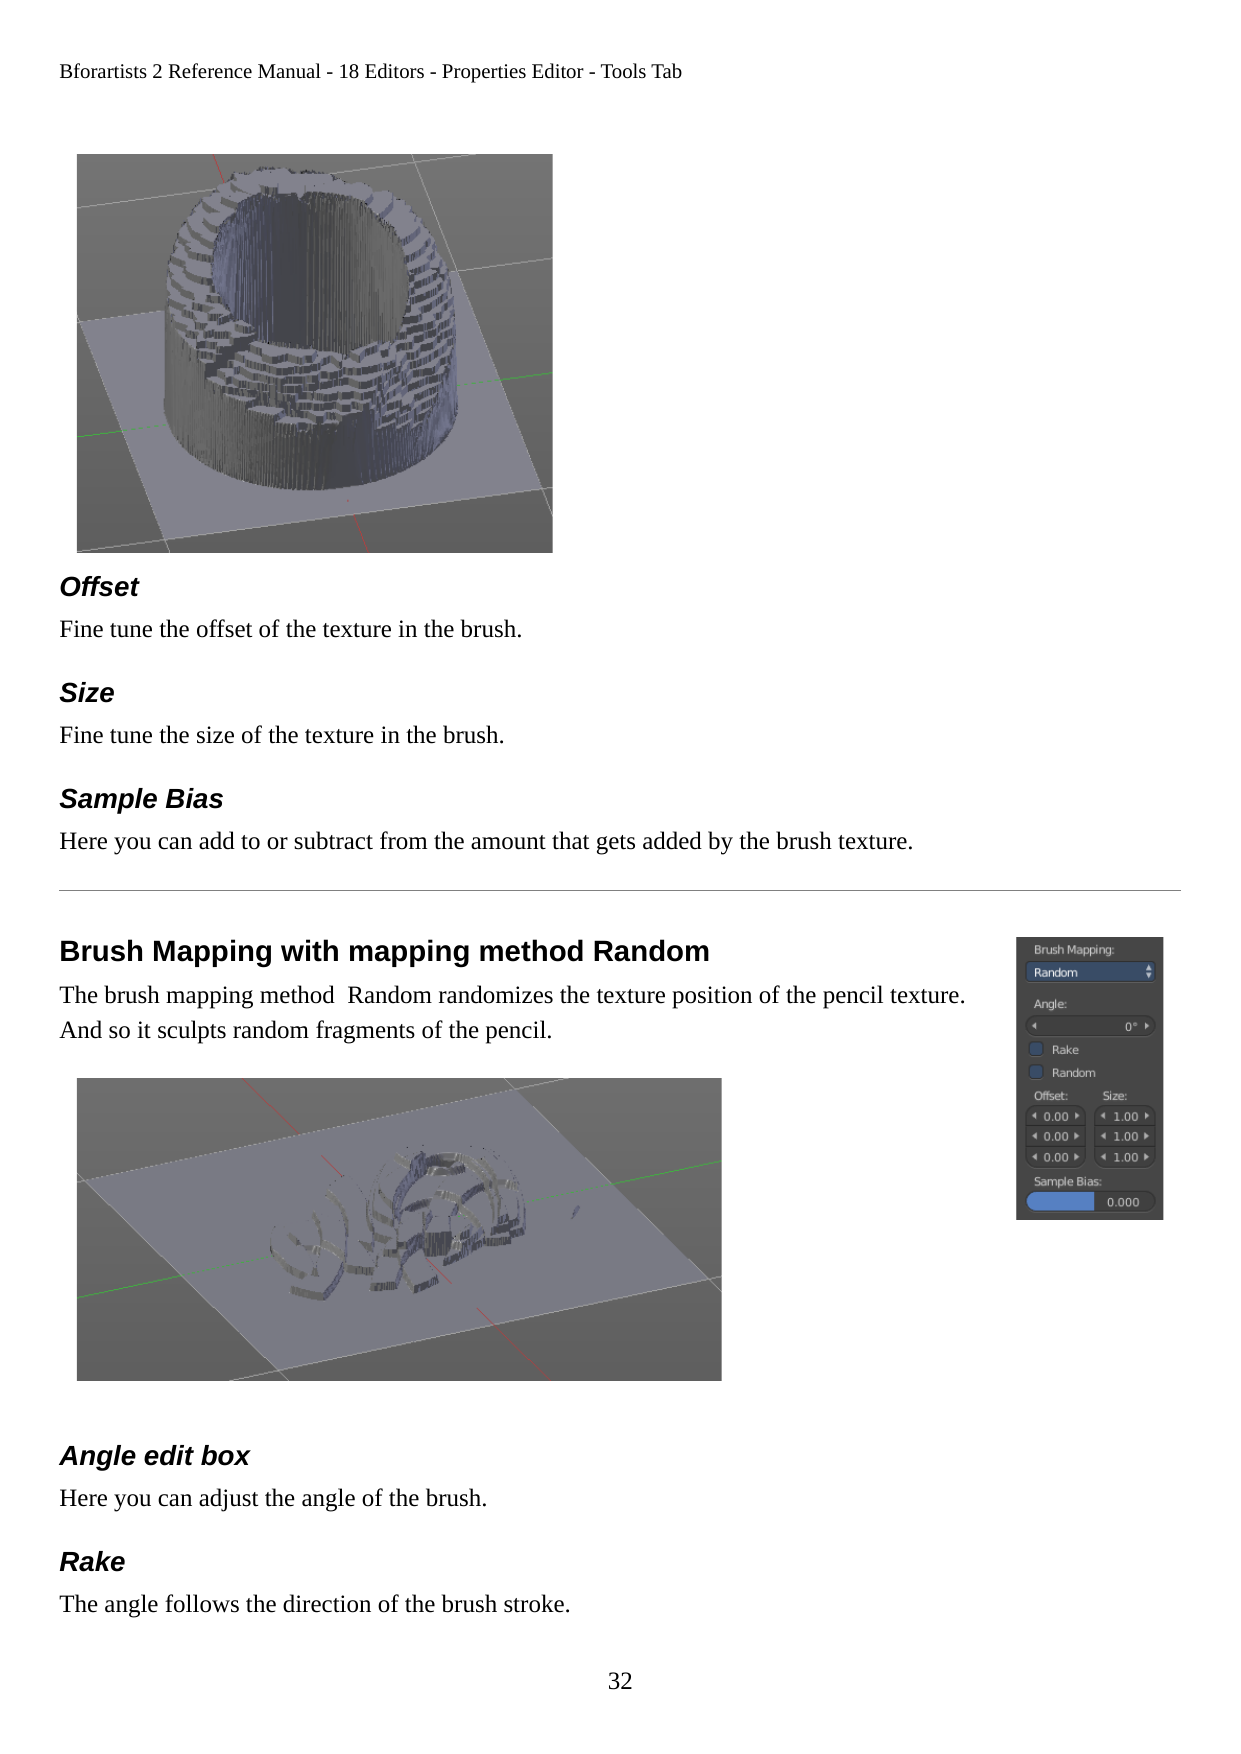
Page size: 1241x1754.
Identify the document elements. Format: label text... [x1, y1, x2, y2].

text Fine tune the offset of the texture in the brush. [59, 614, 1181, 643]
picture [1016, 937, 1164, 1220]
subtitle Sample Bias [59, 782, 1181, 814]
text Here you can add to or subtract from the amount that gets added by the brush texture. [59, 826, 1181, 855]
text Here you can adjust the angle of the brush. [59, 1483, 1181, 1512]
subtitle Size [59, 676, 1181, 708]
text The angle follows the direction of the brush stroke. [59, 1589, 1181, 1618]
picture [76, 154, 553, 553]
subtitle Angle edit box [59, 1439, 1181, 1471]
picture [76, 1078, 722, 1381]
text The brush mapping method Random randomizes the texture position of the pencil texture. And so it sculpts random fragments of the pencil. [59, 980, 1016, 1044]
text Fine tune the size of the texture in the brush. [59, 720, 1181, 749]
subtitle Brush Mapping with mapping method Random [59, 934, 1181, 968]
subtitle Rake [59, 1545, 1181, 1577]
subtitle Offset [59, 137, 1181, 602]
